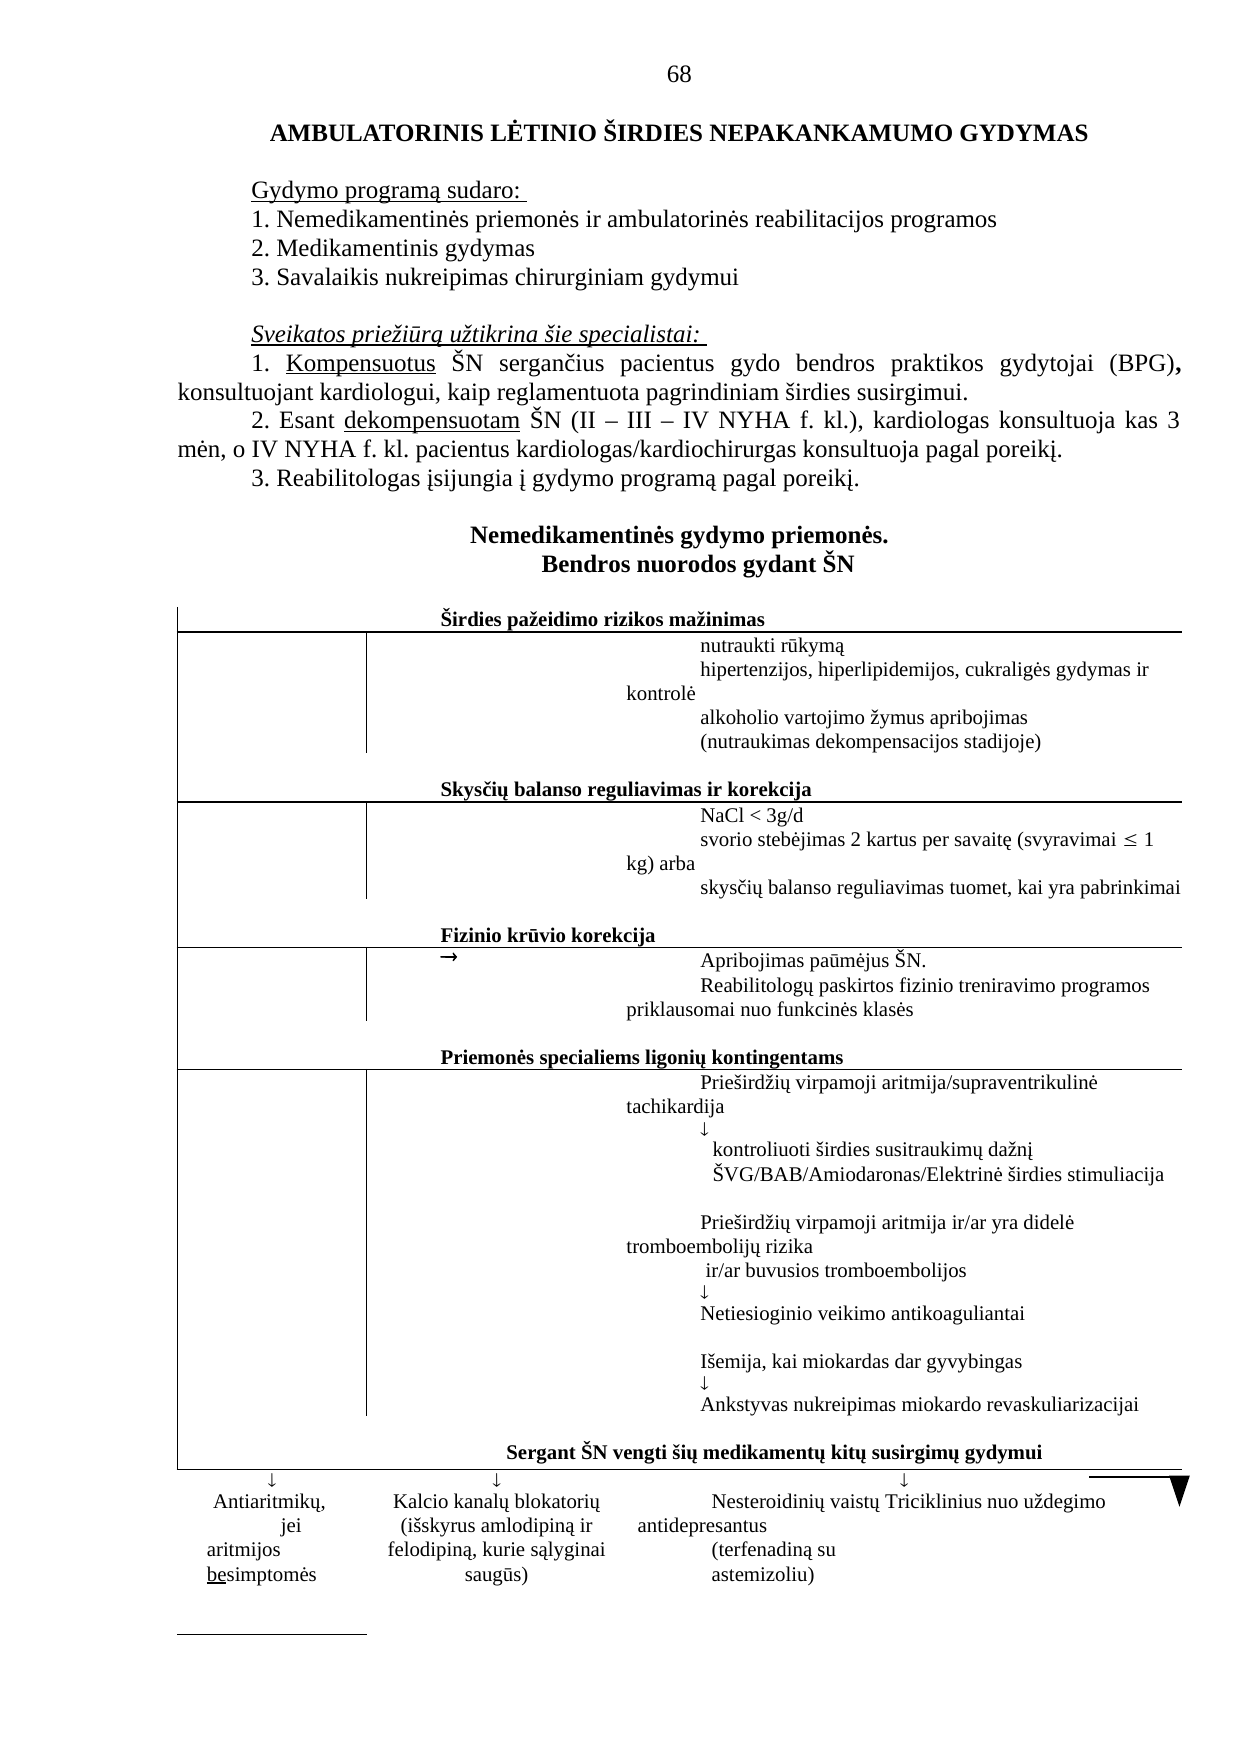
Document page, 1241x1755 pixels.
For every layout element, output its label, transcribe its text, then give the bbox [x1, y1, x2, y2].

text 2. Esant dekompensuotam ŠN (II – III – IV NYHA f. kl.), kardiologas konsultuoja kas 3 mėn, o IV NYHA f. kl. pacientus kardiologas/kardiochirurgas konsultuoja pagal poreikį. [177, 406, 1181, 463]
table_cell [626, 1416, 1182, 1440]
table_cell [367, 753, 626, 777]
table_cell [178, 1186, 366, 1209]
table_cell alkoholio vartojimo žymus apribojimas (nutraukimas dekompensacijos stadijoje) [626, 705, 1182, 753]
table_cell  Antiaritmikų, jei aritmijos besimptomės [177, 1470, 367, 1634]
table_cell [178, 705, 366, 753]
table_cell [367, 705, 626, 753]
table_header [178, 607, 367, 631]
table_cell [367, 657, 626, 705]
table_cell [626, 1186, 1182, 1209]
table_cell Priemonės specialiems ligonių kontingentams [367, 1045, 1182, 1069]
table_cell [178, 1349, 366, 1416]
table_cell svorio stebėjimas 2 kartus per savaitę (svyravimai  1 kg) arba skysčių balanso reguliavimas tuomet, kai yra pabrinkimai [626, 827, 1182, 899]
table_cell [178, 827, 366, 899]
table_cell [178, 1210, 366, 1325]
table_cell Apribojimas paūmėjus ŠN. Reabilitologų paskirtos fizinio treniravimo programos priklausomai nuo funkcinės klasės [626, 948, 1182, 1021]
table_cell nutraukti rūkymą [626, 633, 1182, 657]
text Bendros nuorodos gydant ŠN [215, 549, 1181, 578]
text Nemedikamentinės gydymo priemonės. [177, 521, 1181, 549]
table_cell hipertenzijos, hiperlipidemijos, cukraligės gydymas ir kontrolė [626, 657, 1182, 705]
table_cell [367, 1325, 626, 1349]
table_cell [178, 923, 367, 947]
table_cell Skysčių balanso reguliavimas ir korekcija [367, 777, 1182, 801]
table_cell Prieširdžių virpamoji aritmija/supraventrikulinė tachikardija  kontroliuoti širdies susitraukimų dažnį ŠVG/BAB/Amiodaronas/Elektrinė širdies stimuliacija [626, 1070, 1182, 1186]
table_cell Sergant ŠN vengti šių medikamentų kitų susirgimų gydymui [367, 1440, 1182, 1469]
text 1. Nemedikamentinės priemonės ir ambulatorinės reabilitacijos programos [177, 204, 1181, 233]
table_cell [367, 1070, 626, 1186]
table_cell [178, 777, 367, 801]
table_cell [626, 1021, 1182, 1045]
table_cell [178, 657, 366, 705]
table_cell [367, 1416, 626, 1440]
table_cell [178, 753, 367, 777]
table_header Širdies pažeidimo rizikos mažinimas [367, 607, 1182, 631]
table_cell [367, 1186, 626, 1209]
table_cell [178, 1070, 366, 1186]
table_cell Išemija, kai miokardas dar gyvybingas  Ankstyvas nukreipimas miokardo revaskuliarizacijai [626, 1349, 1182, 1416]
table_cell [178, 1021, 367, 1045]
table_cell [178, 1045, 367, 1069]
table_cell [178, 899, 367, 923]
text 2. Medikamentinis gydymas [177, 233, 1181, 262]
table_cell  Kalcio kanalų blokatorių (išskyrus amlodipiną ir felodipiną, kurie sąlyginai saugūs) [367, 1470, 626, 1634]
table_cell [367, 803, 626, 827]
table_cell [367, 1021, 626, 1045]
table_cell [626, 753, 1182, 777]
table_cell [178, 1416, 367, 1440]
table_cell [367, 827, 626, 899]
text 3. Savalaikis nukreipimas chirurginiam gydymui [177, 262, 1181, 291]
text 1. Kompensuotus ŠN sergančius pacientus gydo bendros praktikos gydytojai (BPG), konsultuojant kardiologui, kaip reglamentuota pagrindiniam širdies susirgimui. [177, 348, 1181, 406]
table_cell  Nesteroidinių vaistų Triciklinius nuo uždegimo antidepresantus (terfenadiną su astemizoliu) [626, 1470, 1182, 1634]
table_cell [367, 899, 626, 923]
table_cell [367, 1210, 626, 1325]
table_cell [367, 633, 626, 657]
text Sveikatos priežiūrą užtikrina šie specialistai: [177, 319, 1181, 348]
table_cell [626, 1325, 1182, 1349]
table_cell [178, 948, 366, 1021]
table_cell NaCl < 3g/d [626, 803, 1182, 827]
table_cell [178, 633, 366, 657]
text AMBULATORINIS LĖTINIO ŠIRDIES NEPAKANKAMUMO GYDYMAS [177, 118, 1181, 147]
text Gydymo programą sudaro: [177, 176, 1181, 204]
table_cell Fizinio krūvio korekcija [367, 923, 1182, 947]
table_cell [367, 1349, 626, 1416]
table_cell Prieširdžių virpamoji aritmija ir/ar yra didelė tromboembolijų rizika ir/ar buvusios tromboembolijos  Netiesioginio veikimo antikoaguliantai [626, 1210, 1182, 1325]
table_cell [178, 1325, 366, 1349]
table_cell [626, 899, 1182, 923]
table_cell [178, 803, 366, 827]
table_cell  [367, 948, 626, 1021]
table_cell [178, 1440, 367, 1469]
text 3. Reabilitologas įsijungia į gydymo programą pagal poreikį. [177, 463, 1181, 492]
